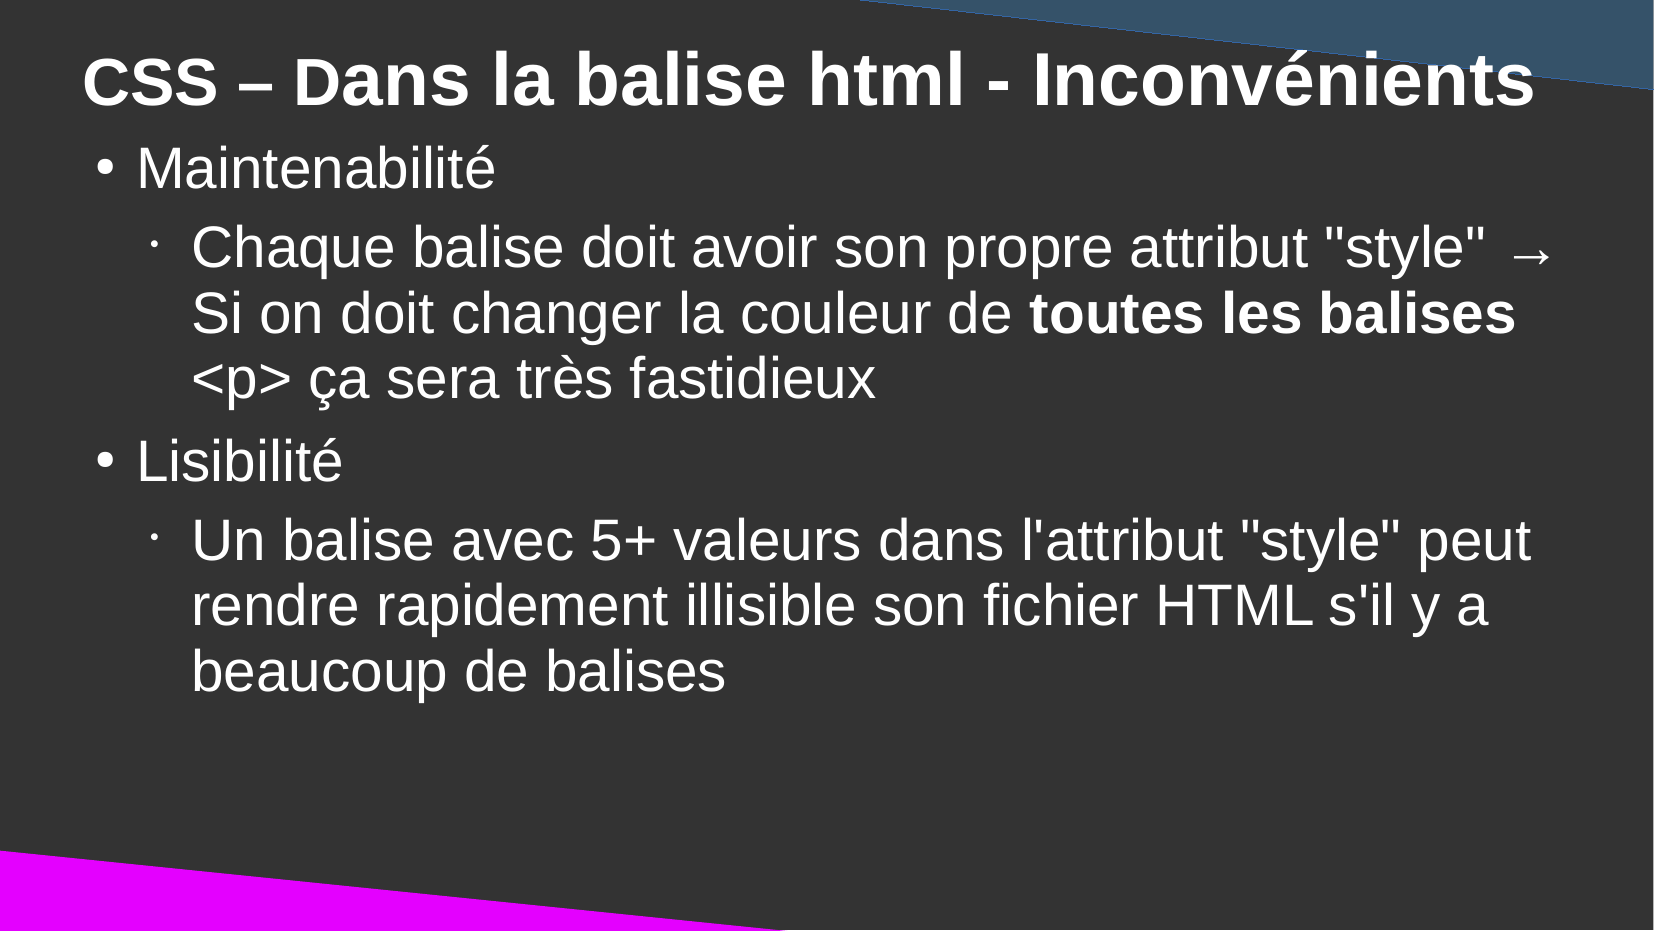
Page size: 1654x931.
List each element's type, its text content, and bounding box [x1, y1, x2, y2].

title CSS – Dans la balise html - Inconvénients [82, 37, 1571, 132]
text_box [0, 850, 788, 931]
text_box [860, 0, 1654, 90]
list Maintenabilité Chaque balise doit avoir son propre attribut "style" → Si on doit changer la couleur de toutes les balises <p> ça sera très fastidieux Lisibilité Un balise avec 5+ valeurs dans l'attribut "style" peut rendre rapidement illisible son fichier HTML s'il y a beaucoup de balises [80, 135, 1605, 709]
